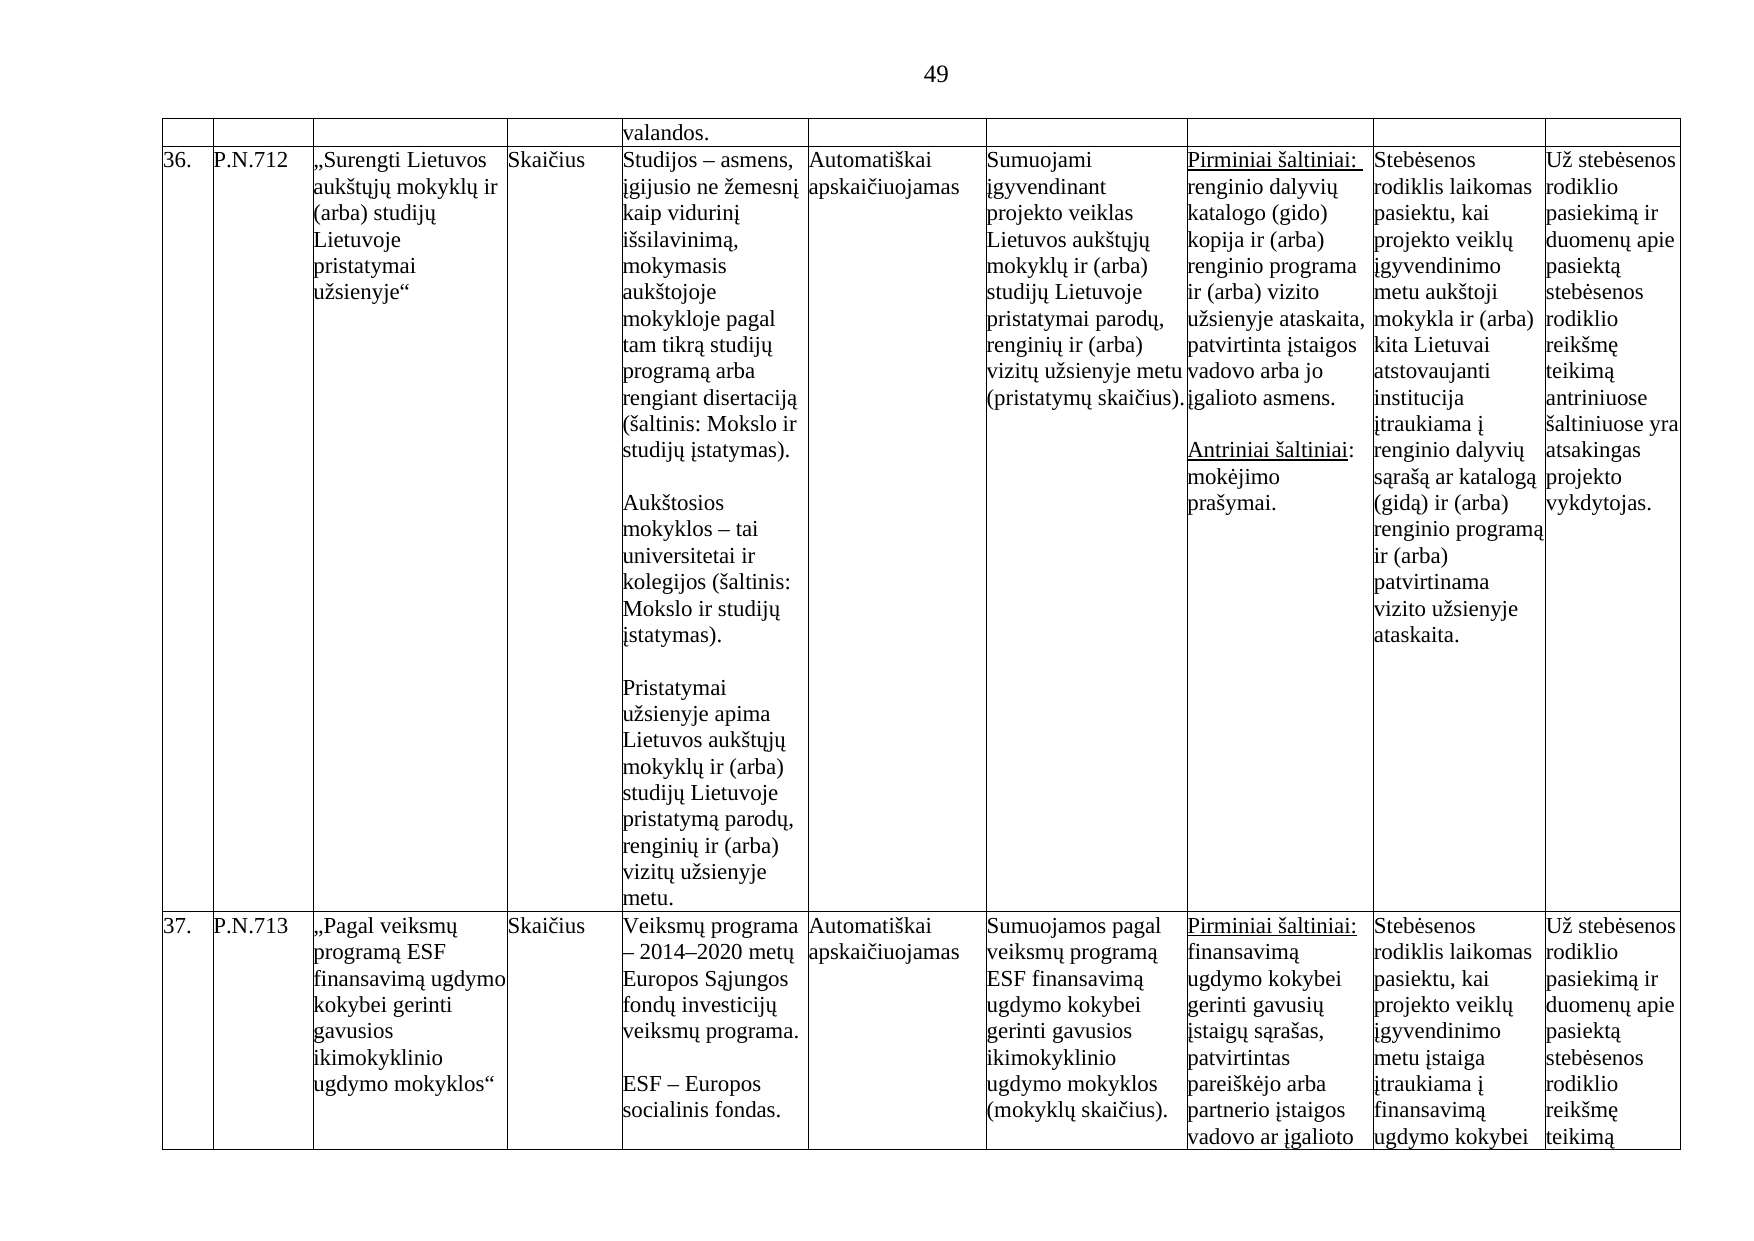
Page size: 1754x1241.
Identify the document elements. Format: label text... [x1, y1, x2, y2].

table_cell 37. [163, 912, 213, 1149]
table_cell Skaičius [508, 912, 622, 1149]
table_cell Stebėsenos rodiklis laikomas pasiektu, kai projekto veiklų įgyvendinimo metu įstaiga įtraukiama į finansavimą ugdymo kokybei [1374, 912, 1545, 1149]
table_cell Automatiškai apskaičiuojamas [809, 912, 986, 1149]
table_cell [163, 119, 213, 146]
table_cell P.N.713 [214, 912, 313, 1149]
table_cell [809, 119, 986, 146]
table_cell [1546, 119, 1680, 146]
table_cell „Pagal veiksmų programą ESF finansavimą ugdymo kokybei gerinti gavusios ikimokyklinio ugdymo mokyklos“ [314, 912, 507, 1149]
table_cell Studijos – asmens, įgijusio ne žemesnį kaip vidurinį išsilavinimą, mokymasis aukštojoje mokykloje pagal tam tikrą studijų programą arba rengiant disertaciją (šaltinis: Mokslo ir studijų įstatymas). Aukštosios mokyklos – tai universitetai ir kolegijos (šaltinis: Mokslo ir studijų įstatymas). Pristatymai užsienyje apima Lietuvos aukštųjų mokyklų ir (arba) studijų Lietuvoje pristatymą parodų, renginių ir (arba) vizitų užsienyje metu. [623, 147, 808, 911]
table_cell Pirminiai šaltiniai: renginio dalyvių katalogo (gido) kopija ir (arba) renginio programa ir (arba) vizito užsienyje ataskaita, patvirtinta įstaigos vadovo arba jo įgalioto asmens. Antriniai šaltiniai: mokėjimo prašymai. [1188, 147, 1373, 911]
table_cell [1188, 119, 1373, 146]
table_cell Už stebėsenos rodiklio pasiekimą ir duomenų apie pasiektą stebėsenos rodiklio reikšmę teikimą [1546, 912, 1680, 1149]
table_cell Automatiškai apskaičiuojamas [809, 147, 986, 911]
table_cell valandos. [623, 119, 808, 146]
table_cell „Surengti Lietuvos aukštųjų mokyklų ir (arba) studijų Lietuvoje pristatymai užsienyje“ [314, 147, 507, 911]
table_cell Už stebėsenos rodiklio pasiekimą ir duomenų apie pasiektą stebėsenos rodiklio reikšmę teikimą antriniuose šaltiniuose yra atsakingas projekto vykdytojas. [1546, 147, 1680, 911]
table_cell Sumuojami įgyvendinant projekto veiklas Lietuvos aukštųjų mokyklų ir (arba) studijų Lietuvoje pristatymai parodų, renginių ir (arba) vizitų užsienyje metu (pristatymų skaičius). [987, 147, 1187, 911]
table_cell Skaičius [508, 147, 622, 911]
table_cell [987, 119, 1187, 146]
table_cell Stebėsenos rodiklis laikomas pasiektu, kai projekto veiklų įgyvendinimo metu aukštoji mokykla ir (arba) kita Lietuvai atstovaujanti institucija įtraukiama į renginio dalyvių sąrašą ar katalogą (gidą) ir (arba) renginio programą ir (arba) patvirtinama vizito užsienyje ataskaita. [1374, 147, 1545, 911]
table_cell [214, 119, 313, 146]
table_cell [508, 119, 622, 146]
table_cell [314, 119, 507, 146]
table_cell Veiksmų programa – 2014–2020 metų Europos Sąjungos fondų investicijų veiksmų programa. ESF – Europos socialinis fondas. [623, 912, 808, 1149]
table_cell [1374, 119, 1545, 146]
table_cell Sumuojamos pagal veiksmų programą ESF finansavimą ugdymo kokybei gerinti gavusios ikimokyklinio ugdymo mokyklos (mokyklų skaičius). [987, 912, 1187, 1149]
table_cell 36. [163, 147, 213, 911]
table_cell Pirminiai šaltiniai: finansavimą ugdymo kokybei gerinti gavusių įstaigų sąrašas, patvirtintas pareiškėjo arba partnerio įstaigos vadovo ar įgalioto [1188, 912, 1373, 1149]
table_cell P.N.712 [214, 147, 313, 911]
